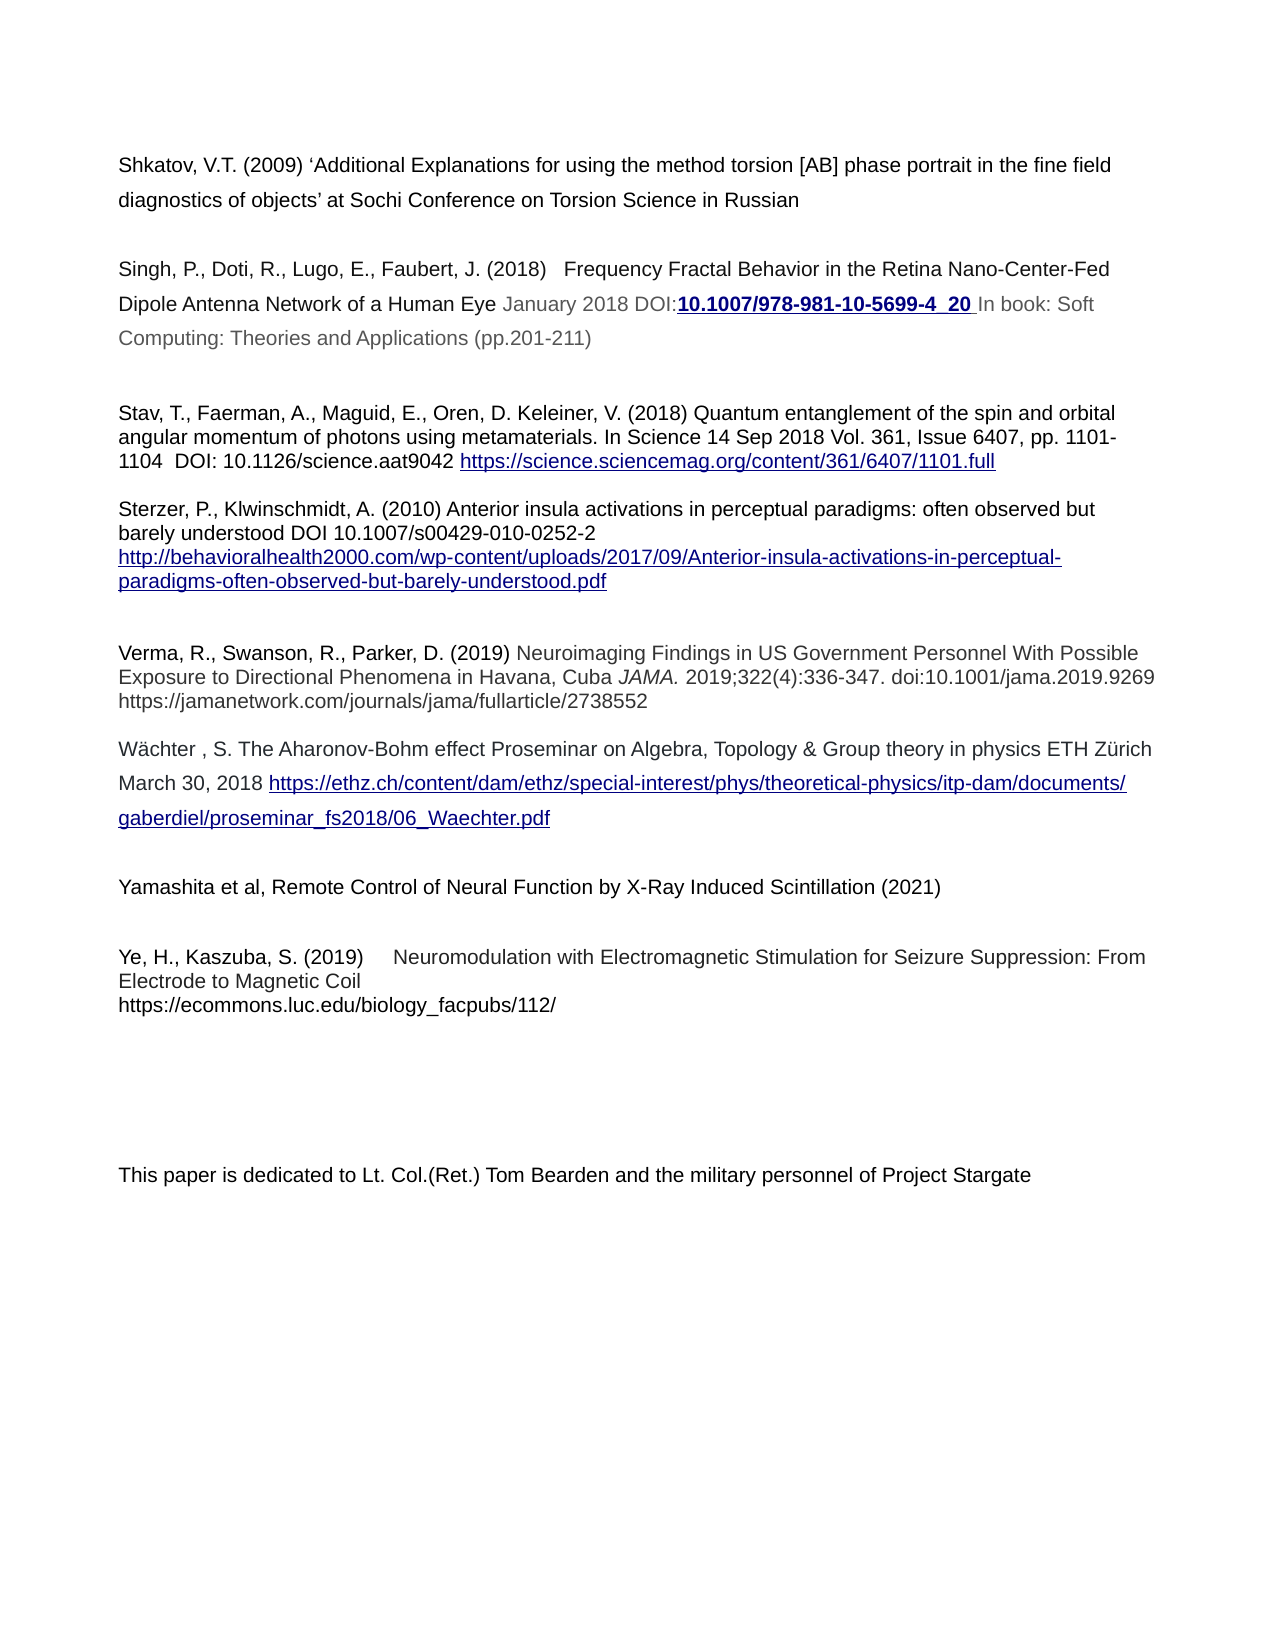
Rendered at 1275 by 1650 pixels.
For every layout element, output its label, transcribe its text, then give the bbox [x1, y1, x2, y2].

text Wächter , S. The Aharonov-Bohm effect Proseminar on Algebra, Topology & Group theory in physics ETH Zürich March 30, 2018 https://ethz.ch/content/dam/ethz/special-interest/phys/theoretical-physics/itp-dam/documents/gaberdiel/proseminar_fs2018/06_Waechter.pdf [118, 736, 1157, 830]
text Yamashita et al, Remote Control of Neural Function by X-Ray Induced Scintillation (2021) [118, 875, 1157, 899]
text Stav, T., Faerman, A., Maguid, E., Oren, D. Keleiner, V. (2018) Quantum entanglement of the spin and orbital angular momentum of photons using metamaterials. In Science 14 Sep 2018 Vol. 361, Issue 6407, pp. 1101-1104 DOI: 10.1126/science.aat9042 https://science.sciencemag.org/content/361/6407/1101.full [118, 401, 1157, 473]
text Verma, R., Swanson, R., Parker, D. (2019) Neuroimaging Findings in US Government Personnel With Possible Exposure to Directional Phenomena in Havana, Cuba JAMA. 2019;322(4):336-347. doi:10.1001/jama.2019.9269 https://jamanetwork.com/journals/jama/fullarticle/2738552 [118, 641, 1157, 712]
text Shkatov, V.T. (2009) ‘Additional Explanations for using the method torsion [AB] phase portrait in the fine field diagnostics of objects’ at Sochi Conference on Torsion Science in Russian [118, 153, 1157, 211]
text Ye, H., Kaszuba, S. (2019) Neuromodulation with Electromagnetic Stimulation for Seizure Suppression: From Electrode to Magnetic Coil [118, 944, 1157, 992]
text This paper is dedicated to Lt. Col.(Ret.) Tom Bearden and the military personnel of Project Stargate [118, 1162, 1157, 1186]
text Sterzer, P., Klwinschmidt, A. (2010) Anterior insula activations in perceptual paradigms: often observed but barely understood DOI 10.1007/s00429-010-0252-2 http://behavioralhealth2000.com/wp-content/uploads/2017/09/Anterior-insula-activations-in-perceptual-paradigms-often-observed-but-barely-understood.pdf [118, 497, 1157, 593]
text https://ecommons.luc.edu/biology_facpubs/112/ [118, 992, 1157, 1016]
subtitle Singh, P., Doti, R., Lugo, E., Faubert, J. (2018) Frequency Fractal Behavior in the Retina Nano-Center-Fed Dipole Antenna Network of a Human Eye January 2018 DOI:10.1007/978-981-10-5699-4_20 In book: Soft Computing: Theories and Applications (pp.201-211) [118, 257, 1157, 350]
